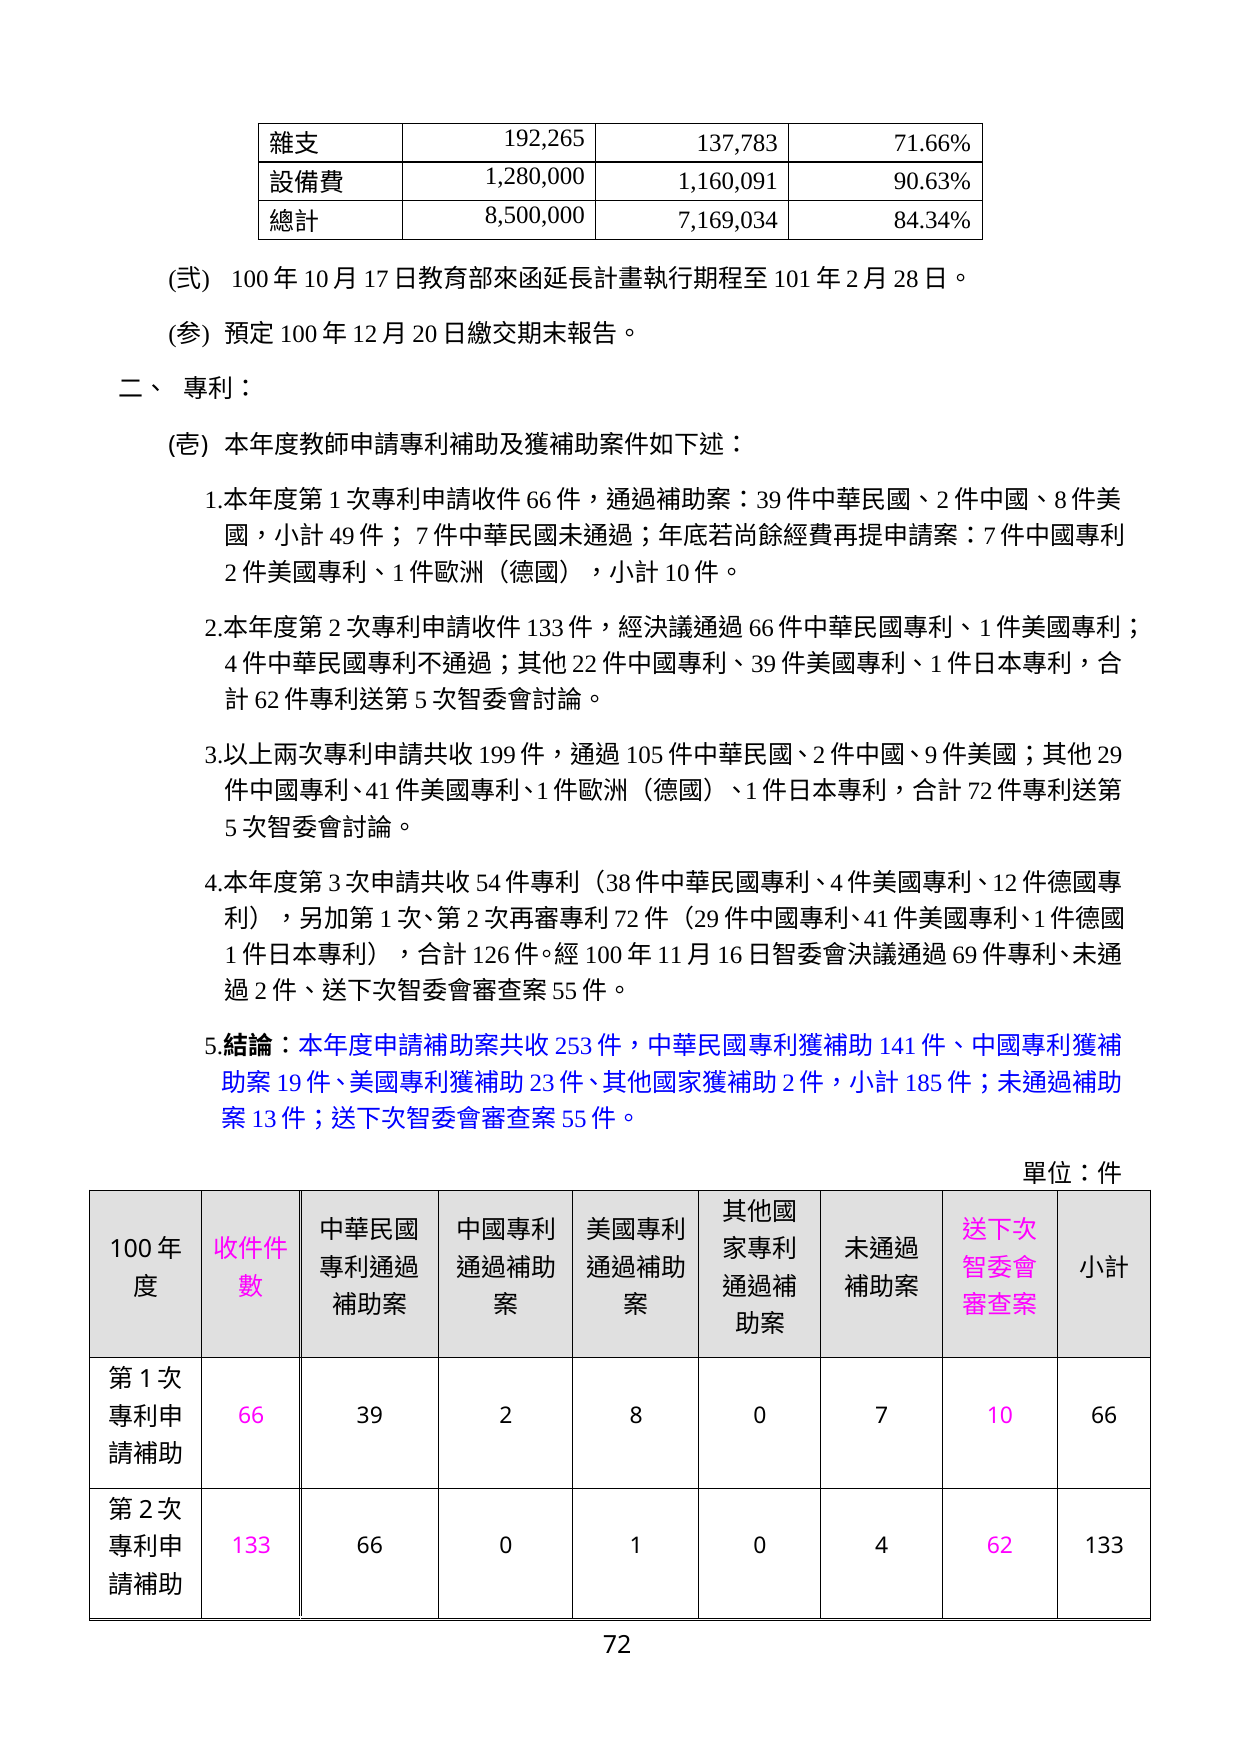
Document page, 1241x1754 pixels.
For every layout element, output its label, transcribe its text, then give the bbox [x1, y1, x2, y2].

table_cell 0 [699, 1358, 820, 1487]
table_cell 10 [943, 1358, 1057, 1487]
text 5.結論：本年度申請補助案共收253件，中華民國專利獲補助141件、中國專利獲補助案19件、美國專利獲補助23件、其他國家獲補助2件，小計185件；未通過補助案13件；送下次智委會審查案55件。 [204, 1026, 1122, 1134]
list 100年10月17日教育部來函延長計畫執行期程至101年2月28日。 [168, 258, 1122, 294]
table_cell 第1次專利申請補助 [90, 1358, 201, 1487]
table_cell 133 [202, 1489, 300, 1618]
text 3.以上兩次專利申請共收199件，通過105件中華民國、2件中國、9件美國；其他29件中國專利、41件美國專利、1件歐洲（德國）、1件日本專利，合計72件專利送第5次智委會討論。 [204, 734, 1122, 843]
table_cell 2 [439, 1358, 572, 1487]
table_cell 1,280,000 [403, 163, 595, 200]
table_header 送下次智委會審查案 [943, 1191, 1057, 1357]
table_cell 192,265 [403, 124, 595, 161]
table_header 中華民國專利通過補助案 [302, 1191, 438, 1357]
table_header 未通過補助案 [821, 1191, 942, 1357]
table_cell 90.63% [789, 163, 982, 200]
table_header 收件件數 [202, 1191, 299, 1357]
list 專利： [118, 368, 1122, 406]
table_cell 0 [699, 1489, 820, 1618]
text 2.本年度第2次專利申請收件133件，經決議通過66件中華民國專利、1件美國專利；4件中華民國專利不通過；其他22件中國專利、39件美國專利、1件日本專利，合計62件專利送第5次智委會討論。 [204, 607, 1122, 716]
table_header 中國專利通過補助案 [439, 1191, 572, 1357]
table_header 小計 [1058, 1191, 1150, 1357]
table_cell 4 [821, 1489, 942, 1618]
table_cell 0 [439, 1489, 572, 1618]
table_cell 第2次專利申請補助 [90, 1489, 201, 1618]
table_cell 137,783 [596, 124, 788, 161]
table_header 100年度 [90, 1191, 201, 1357]
table_cell 71.66% [789, 124, 982, 161]
table_cell 設備費 [259, 163, 402, 200]
table_cell 62 [943, 1489, 1057, 1618]
text 1.本年度第1次專利申請收件66件，通過補助案：39件中華民國、2件中國、8件美國，小計49件； 7件中華民國未通過；年底若尚餘經費再提申請案：7件中國專利、2件美國專利、1件歐洲（德國），小計10件。 [204, 479, 1122, 588]
table_cell 133 [1058, 1489, 1150, 1618]
table_cell 7 [821, 1358, 942, 1487]
table_cell 66 [1058, 1358, 1150, 1487]
list 預定100年12月20日繳交期末報告。 [168, 313, 1122, 349]
table_cell 66 [202, 1358, 299, 1487]
table_cell 8,500,000 [403, 201, 595, 238]
table_cell 7,169,034 [596, 201, 788, 238]
text 單位：件 [204, 1153, 1122, 1189]
list 本年度教師申請專利補助及獲補助案件如下述： [168, 424, 1122, 461]
table_header 其他國家專利通過補助案 [699, 1191, 820, 1357]
text 4.本年度第3次申請共收54件專利（38件中華民國專利、4件美國專利、12件德國專利），另加第1次、第2次再審專利72件（29件中國專利、41件美國專利、1件德國、1件日本專利），合計126件。經100年11月16日智委會決議通過69件專利、未通過2件、送下次智委會審查案55件。 [204, 862, 1122, 1007]
table_cell 1 [573, 1489, 698, 1618]
table_cell 84.34% [789, 201, 982, 238]
table_header 美國專利通過補助案 [573, 1191, 698, 1357]
table_cell 39 [302, 1358, 438, 1487]
table_cell 8 [573, 1358, 698, 1487]
table_cell 66 [300, 1489, 438, 1618]
table_cell 1,160,091 [596, 163, 788, 200]
table_cell 雜支 [259, 124, 402, 161]
table_cell 總計 [259, 201, 402, 238]
